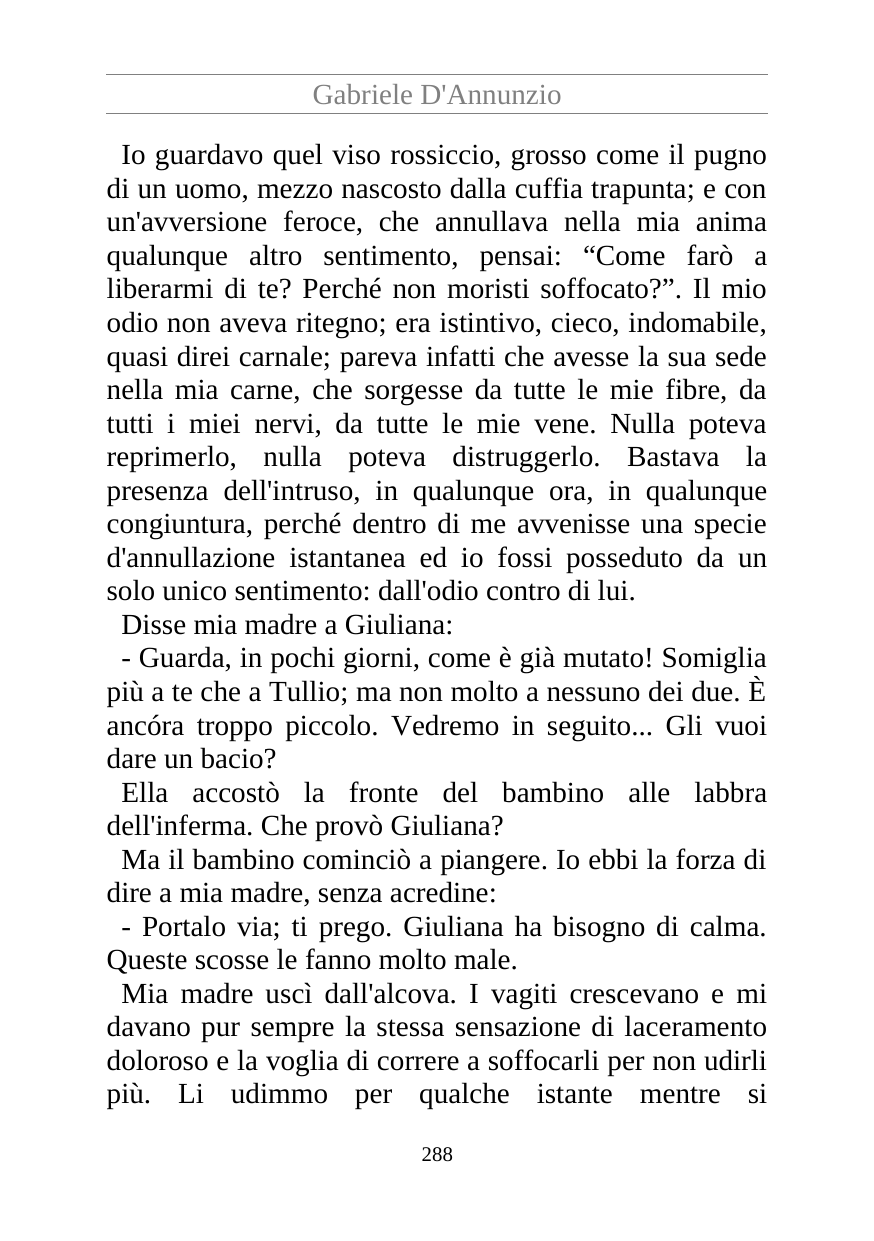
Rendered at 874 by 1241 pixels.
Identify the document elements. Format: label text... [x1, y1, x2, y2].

text Disse mia madre a Giuliana: [106, 607, 768, 641]
text Mia madre uscì dall'alcova. I vagiti crescevano e mi davano pur sempre la stessa sensazione di laceramento doloroso e la voglia di correre a soffocarli per non udirli più. Li udimmo per qualche istante mentre si [106, 976, 768, 1110]
text - Portalo via; ti prego. Giuliana ha bisogno di calma. Queste scosse le fanno molto male. [106, 909, 768, 976]
text Io guardavo quel viso rossiccio, grosso come il pugno di un uomo, mezzo nascosto dalla cuffia trapunta; e con un'avversione feroce, che annullava nella mia anima qualunque altro sentimento, pensai: “Come farò a liberarmi di te? Perché non moristi soffocato?”. Il mio odio non aveva ritegno; era istintivo, cieco, indomabile, quasi direi carnale; pareva infatti che avesse la sua sede nella mia carne, che sorgesse da tutte le mie fibre, da tutti i miei nervi, da tutte le mie vene. Nulla poteva reprimerlo, nulla poteva distruggerlo. Bastava la presenza dell'intruso, in qualunque ora, in qualunque congiuntura, perché dentro di me avvenisse una specie d'annullazione istantanea ed io fossi posseduto da un solo unico sentimento: dall'odio contro di lui. [106, 137, 768, 607]
text Ella accostò la fronte del bambino alle labbra dell'inferma. Che provò Giuliana? [106, 775, 768, 842]
text - Guarda, in pochi giorni, come è già mutato! Somiglia più a te che a Tullio; ma non molto a nessuno dei due. È ancóra troppo piccolo. Vedremo in seguito... Gli vuoi dare un bacio? [106, 641, 768, 775]
text Ma il bambino cominciò a piangere. Io ebbi la forza di dire a mia madre, senza acredine: [106, 842, 768, 909]
